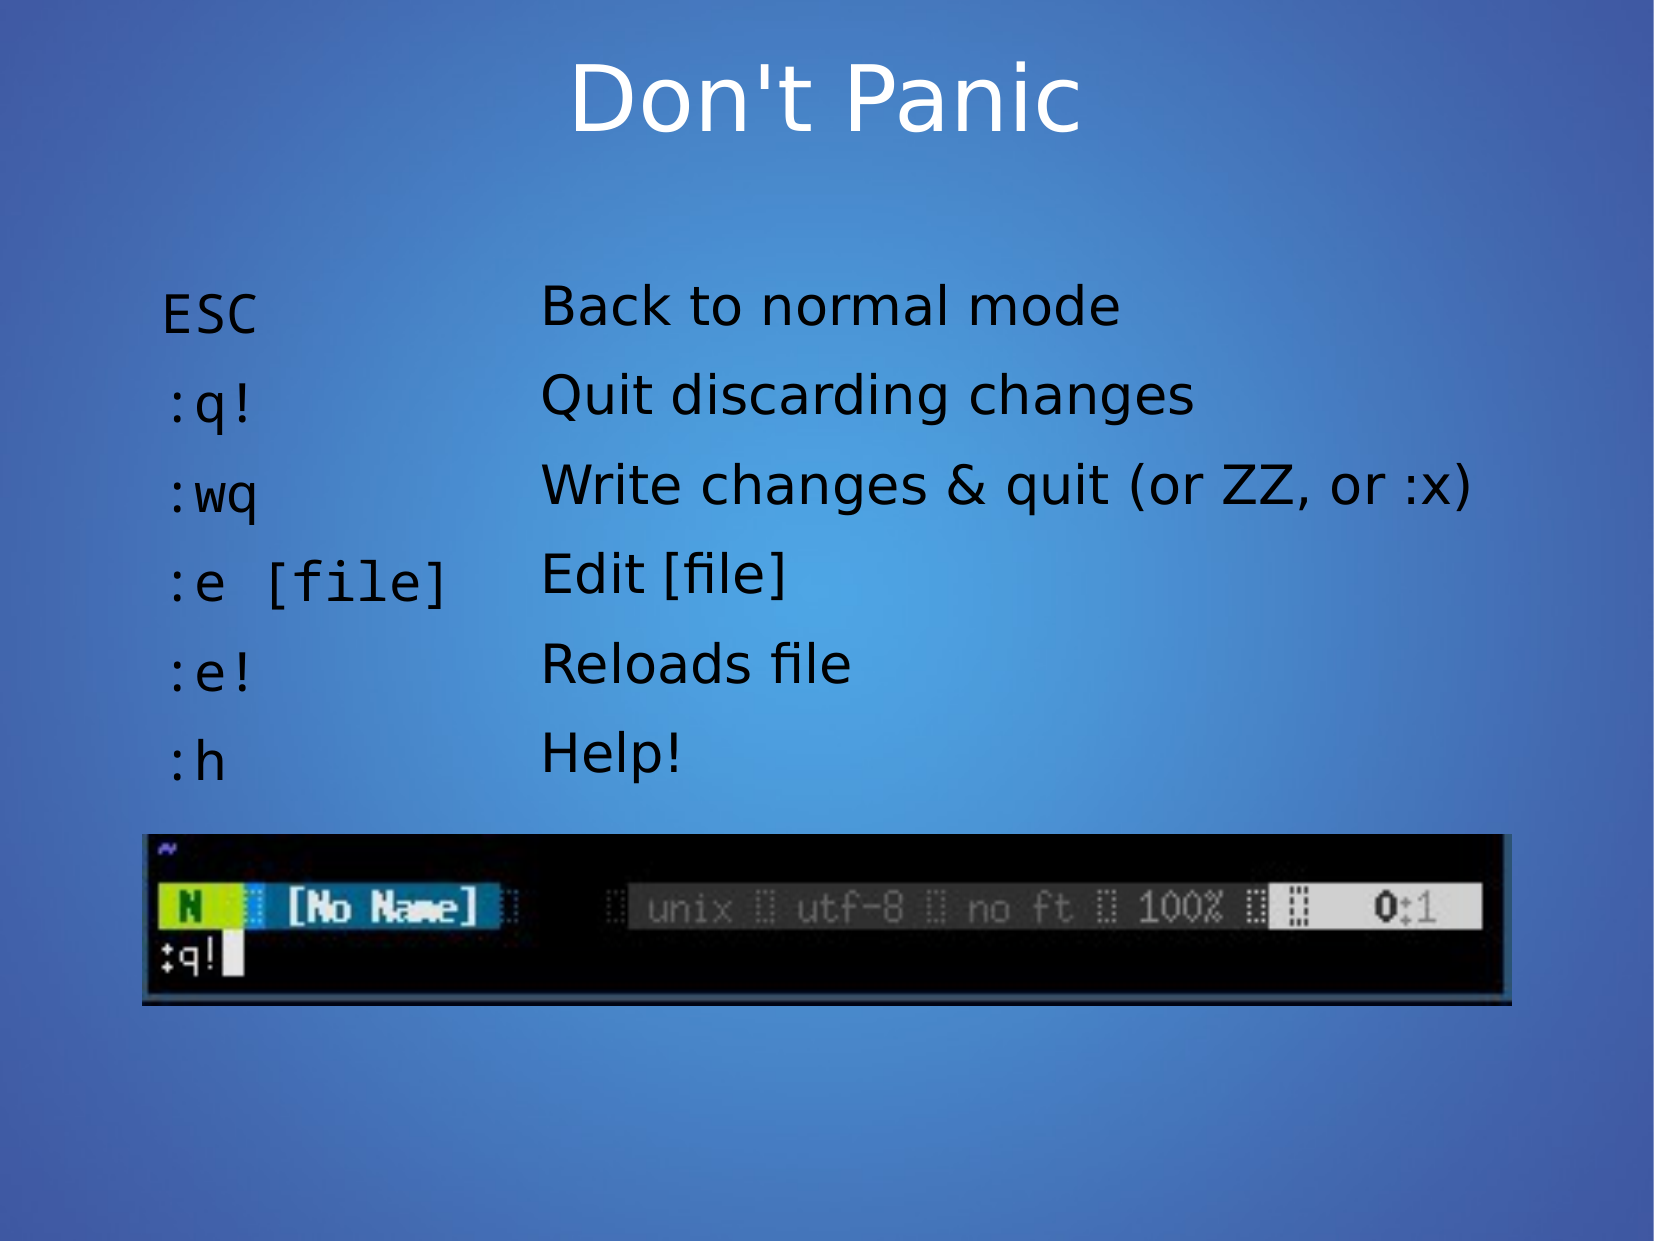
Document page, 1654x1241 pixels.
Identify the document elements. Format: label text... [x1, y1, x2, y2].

table_cell Reloads file [526, 625, 1507, 715]
table_header Back to normal mode [526, 268, 1507, 357]
table_cell :e! [147, 625, 526, 715]
table_cell Help! [526, 715, 1507, 804]
table_cell :wq [147, 447, 526, 536]
table_cell Write changes & quit (or ZZ, or :x) [526, 447, 1507, 536]
table_cell :e [file] [147, 536, 526, 625]
table_cell :q! [147, 357, 526, 447]
title Don't Panic [82, 23, 1571, 175]
table_cell Edit [file] [526, 536, 1507, 625]
table_header ESC [147, 268, 526, 357]
table_cell Quit discarding changes [526, 357, 1507, 447]
picture [0, 0, 1654, 1241]
table_cell :h [147, 715, 526, 804]
